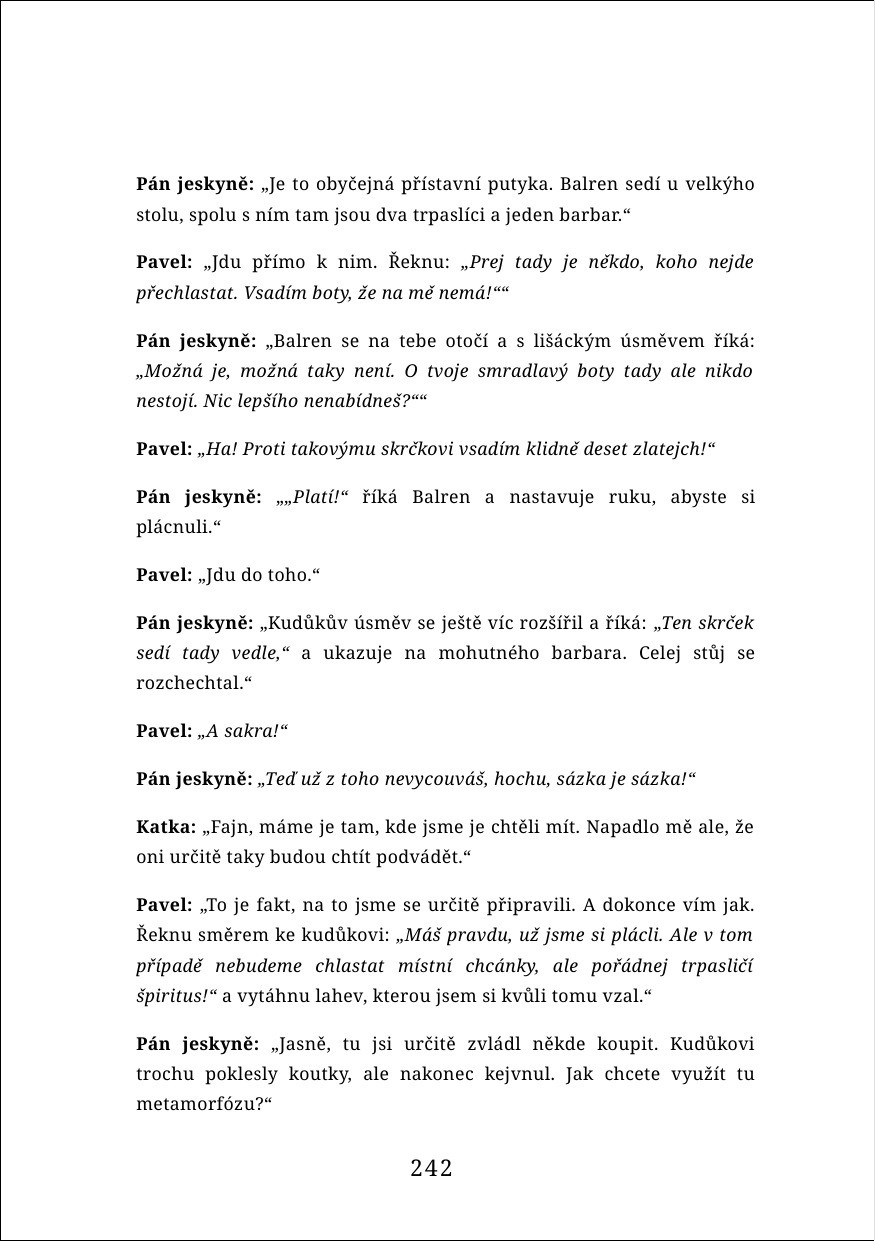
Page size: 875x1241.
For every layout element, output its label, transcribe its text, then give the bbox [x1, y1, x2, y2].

text Pavel: „Ha! Proti takovýmu skrčkovi vsadím klidně deset zlatejch!“ [136, 436, 756, 461]
text Pán jeskyně: „„Platí!“ říká Balren a nastavuje ruku, abyste si plácnuli.“ [136, 484, 756, 539]
text Pán jeskyně: „Teď už z toho nevycouváš, hochu, sázka je sázka!“ [136, 767, 756, 791]
text Pavel: „Jdu do toho.“ [136, 562, 756, 587]
text Katka: „Fajn, máme je tam, kde jsme je chtěli mít. Napadlo mě ale, že oni určitě taky budou chtít podvádět.“ [136, 814, 756, 869]
text Pán jeskyně: „Jasně, tu jsi určitě zvládl někde koupit. Kudůkovi trochu poklesly koutky, ale nakonec kejvnul. Jak chcete využít tu metamorfózu?“ [136, 1031, 756, 1116]
text Pavel: „To je fakt, na to jsme se určitě připravili. A dokonce vím jak. Řeknu směrem ke kudůkovi: „Máš pravdu, už jsme si plácli. Ale v tom případě nebudeme chlastat místní chcánky, ale pořádnej trpasličí špiritus!“ a vytáhnu lahev, kterou jsem si kvůli tomu vzal.“ [136, 893, 756, 1007]
text Pavel: „Jdu přímo k nim. Řeknu: „Prej tady je někdo, koho nejde přechlastat. Vsadím boty, že na mě nemá!““ [136, 250, 756, 304]
text Pán jeskyně: „Kudůkův úsměv se ještě víc rozšířil a říká: „Ten skrček sedí tady vedle,“ a ukazuje na mohutného barbara. Celej stůj se rozchechtal.“ [136, 610, 756, 695]
text Pavel: „A sakra!“ [136, 719, 756, 743]
text Pán jeskyně: „Balren se na tebe otočí a s lišáckým úsměvem říká: „Možná je, možná taky není. O tvoje smradlavý boty tady ale nikdo nestojí. Nic lepšího nenabídneš?““ [136, 328, 756, 413]
text Pán jeskyně: „Je to obyčejná přístavní putyka. Balren sedí u velkýho stolu, spolu s ním tam jsou dva trpaslíci a jeden barbar.“ [136, 172, 756, 226]
